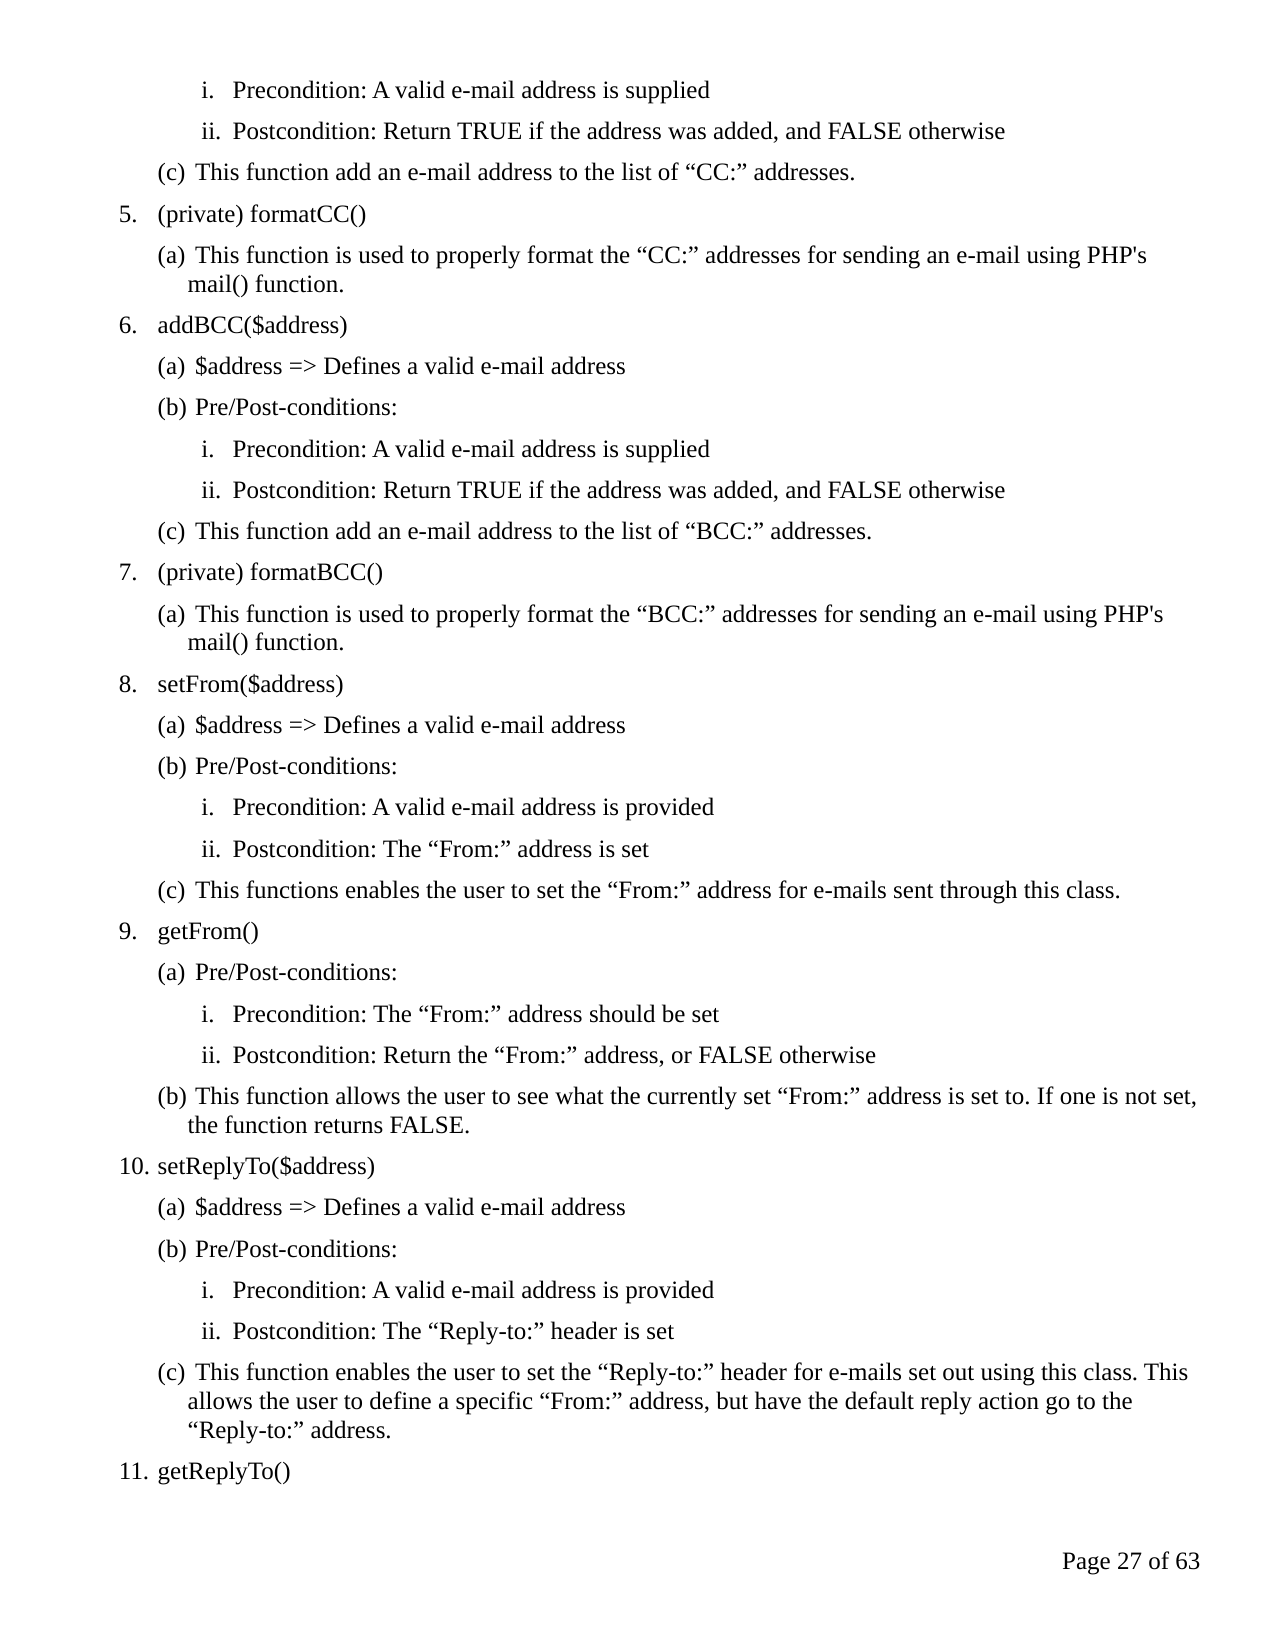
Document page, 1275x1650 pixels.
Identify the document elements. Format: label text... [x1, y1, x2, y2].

list addBCC($address) [112, 310, 1200, 339]
list Precondition: A valid e-mail address is provided [195, 792, 1200, 821]
list $address => Defines a valid e-mail address [157, 351, 1200, 380]
list This function is used to properly format the “CC:” addresses for sending an e-mail using PHP's mail() function. [157, 240, 1200, 297]
list This function allows the user to see what the currently set “From:” address is set to. If one is not set, the function returns FALSE. [157, 1081, 1200, 1139]
list Precondition: The “From:” address should be set [195, 999, 1200, 1027]
list setReplyTo($address) [112, 1151, 1200, 1180]
list Postcondition: Return the “From:” address, or FALSE otherwise [195, 1040, 1200, 1069]
list Precondition: A valid e-mail address is provided [195, 1275, 1200, 1304]
list setFrom($address) [112, 669, 1200, 697]
list This function enables the user to set the “Reply-to:” header for e-mails set out using this class. This allows the user to define a specific “From:” address, but have the default reply action go to the “Reply-to:” address. [157, 1357, 1200, 1444]
list getReplyTo() [112, 1456, 1200, 1485]
list This function is used to properly format the “BCC:” addresses for sending an e-mail using PHP's mail() function. [157, 599, 1200, 656]
list (private) formatBCC() [112, 557, 1200, 586]
list getFrom() [112, 916, 1200, 945]
list Postcondition: The “Reply-to:” header is set [195, 1316, 1200, 1345]
list This function add an e-mail address to the list of “CC:” addresses. [157, 157, 1200, 186]
list Pre/Post-conditions: [157, 751, 1200, 780]
list $address => Defines a valid e-mail address [157, 1192, 1200, 1221]
list $address => Defines a valid e-mail address [157, 710, 1200, 739]
list Precondition: A valid e-mail address is supplied [195, 434, 1200, 462]
list Pre/Post-conditions: [157, 1234, 1200, 1262]
list This function add an e-mail address to the list of “BCC:” addresses. [157, 516, 1200, 545]
list Postcondition: Return TRUE if the address was added, and FALSE otherwise [195, 116, 1200, 145]
list Pre/Post-conditions: [157, 957, 1200, 986]
list This functions enables the user to set the “From:” address for e-mails sent through this class. [157, 875, 1200, 904]
list Pre/Post-conditions: [157, 392, 1200, 421]
list (private) formatCC() [112, 199, 1200, 227]
list Precondition: A valid e-mail address is supplied [195, 75, 1200, 104]
list Postcondition: The “From:” address is set [195, 834, 1200, 862]
list Postcondition: Return TRUE if the address was added, and FALSE otherwise [195, 475, 1200, 504]
